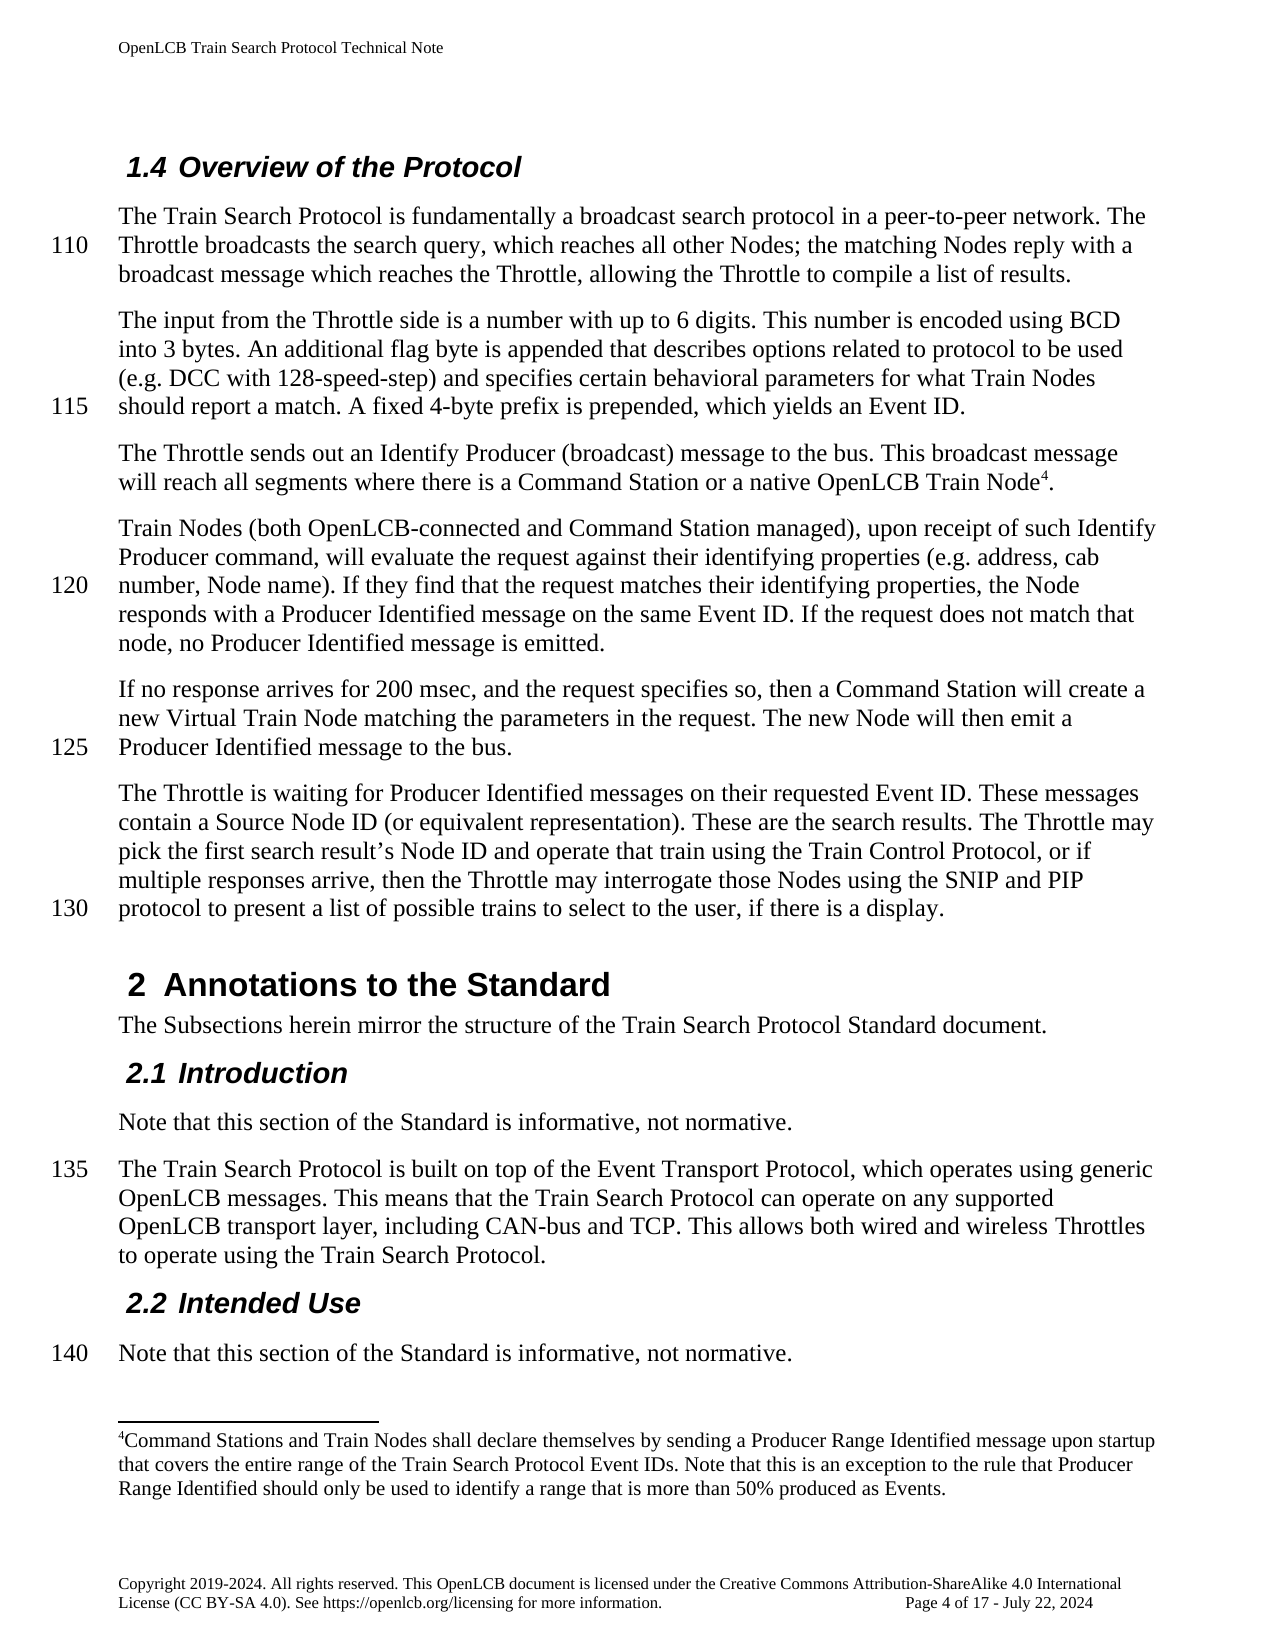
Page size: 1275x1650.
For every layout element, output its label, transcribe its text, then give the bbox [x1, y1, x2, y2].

text Note that this section of the Standard is informative, not normative. [118, 1338, 1157, 1367]
subtitle Introduction [118, 1056, 1157, 1090]
text The Throttle is waiting for Producer Identified messages on their requested Event ID. These messages contain a Source Node ID (or equivalent representation). These are the search results. The Throttle may pick the first search result’s Node ID and operate that train using the Train Control Protocol, or if multiple responses arrive, then the Throttle may interrogate those Nodes using the SNIP and PIP protocol to present a list of possible trains to select to the user, if there is a display. [118, 778, 1157, 922]
subtitle Annotations to the Standard [118, 965, 1157, 1003]
text The input from the Throttle side is a number with up to 6 digits. This number is encoded using BCD into 3 bytes. An additional flag byte is appended that describes options related to protocol to be used (e.g. DCC with 128-speed-step) and specifies certain behavioral parameters for what Train Nodes should report a match. A fixed 4-byte prefix is prepended, which yields an Event ID. [118, 305, 1157, 420]
text The Throttle sends out an Identify Producer (broadcast) message to the bus. This broadcast message will reach all segments where there is a Command Station or a native OpenLCB Train Node. [118, 438, 1157, 495]
text Train Nodes (both OpenLCB-connected and Command Station managed), upon receipt of such Identify Producer command, will evaluate the request against their identifying properties (e.g. address, cab number, Node name). If they find that the request matches their identifying properties, the Node responds with a Producer Identified message on the same Event ID. If the request does not match that node, no Producer Identified message is emitted. [118, 513, 1157, 657]
text If no response arrives for 200 msec, and the request specifies so, then a Command Station will create a new Virtual Train Node matching the parameters in the request. The new Node will then emit a Producer Identified message to the bus. [118, 674, 1157, 761]
text The Subsections herein mirror the structure of the Train Search Protocol Standard document. [118, 1010, 1157, 1038]
text The Train Search Protocol is built on top of the Event Transport Protocol, which operates using generic OpenLCB messages. This means that the Train Search Protocol can operate on any supported OpenLCB transport layer, including CAN-bus and TCP. This allows both wired and wireless Throttles to operate using the Train Search Protocol. [118, 1154, 1157, 1269]
text The Train Search Protocol is fundamentally a broadcast search protocol in a peer-to-peer network. The Throttle broadcasts the search query, which reaches all other Nodes; the matching Nodes reply with a broadcast message which reaches the Throttle, allowing the Throttle to compile a list of results. [118, 201, 1157, 287]
subtitle Intended Use [118, 1287, 1157, 1320]
subtitle Overview of the Protocol [118, 150, 1157, 183]
text Note that this section of the Standard is informative, not normative. [118, 1107, 1157, 1136]
text Command Stations and Train Nodes shall declare themselves by sending a Producer Range Identified message upon startup that covers the entire range of the Train Search Protocol Event IDs. Note that this is an exception to the rule that Producer Range Identified should only be used to identify a range that is more than 50% produced as Events. [118, 1428, 1157, 1500]
